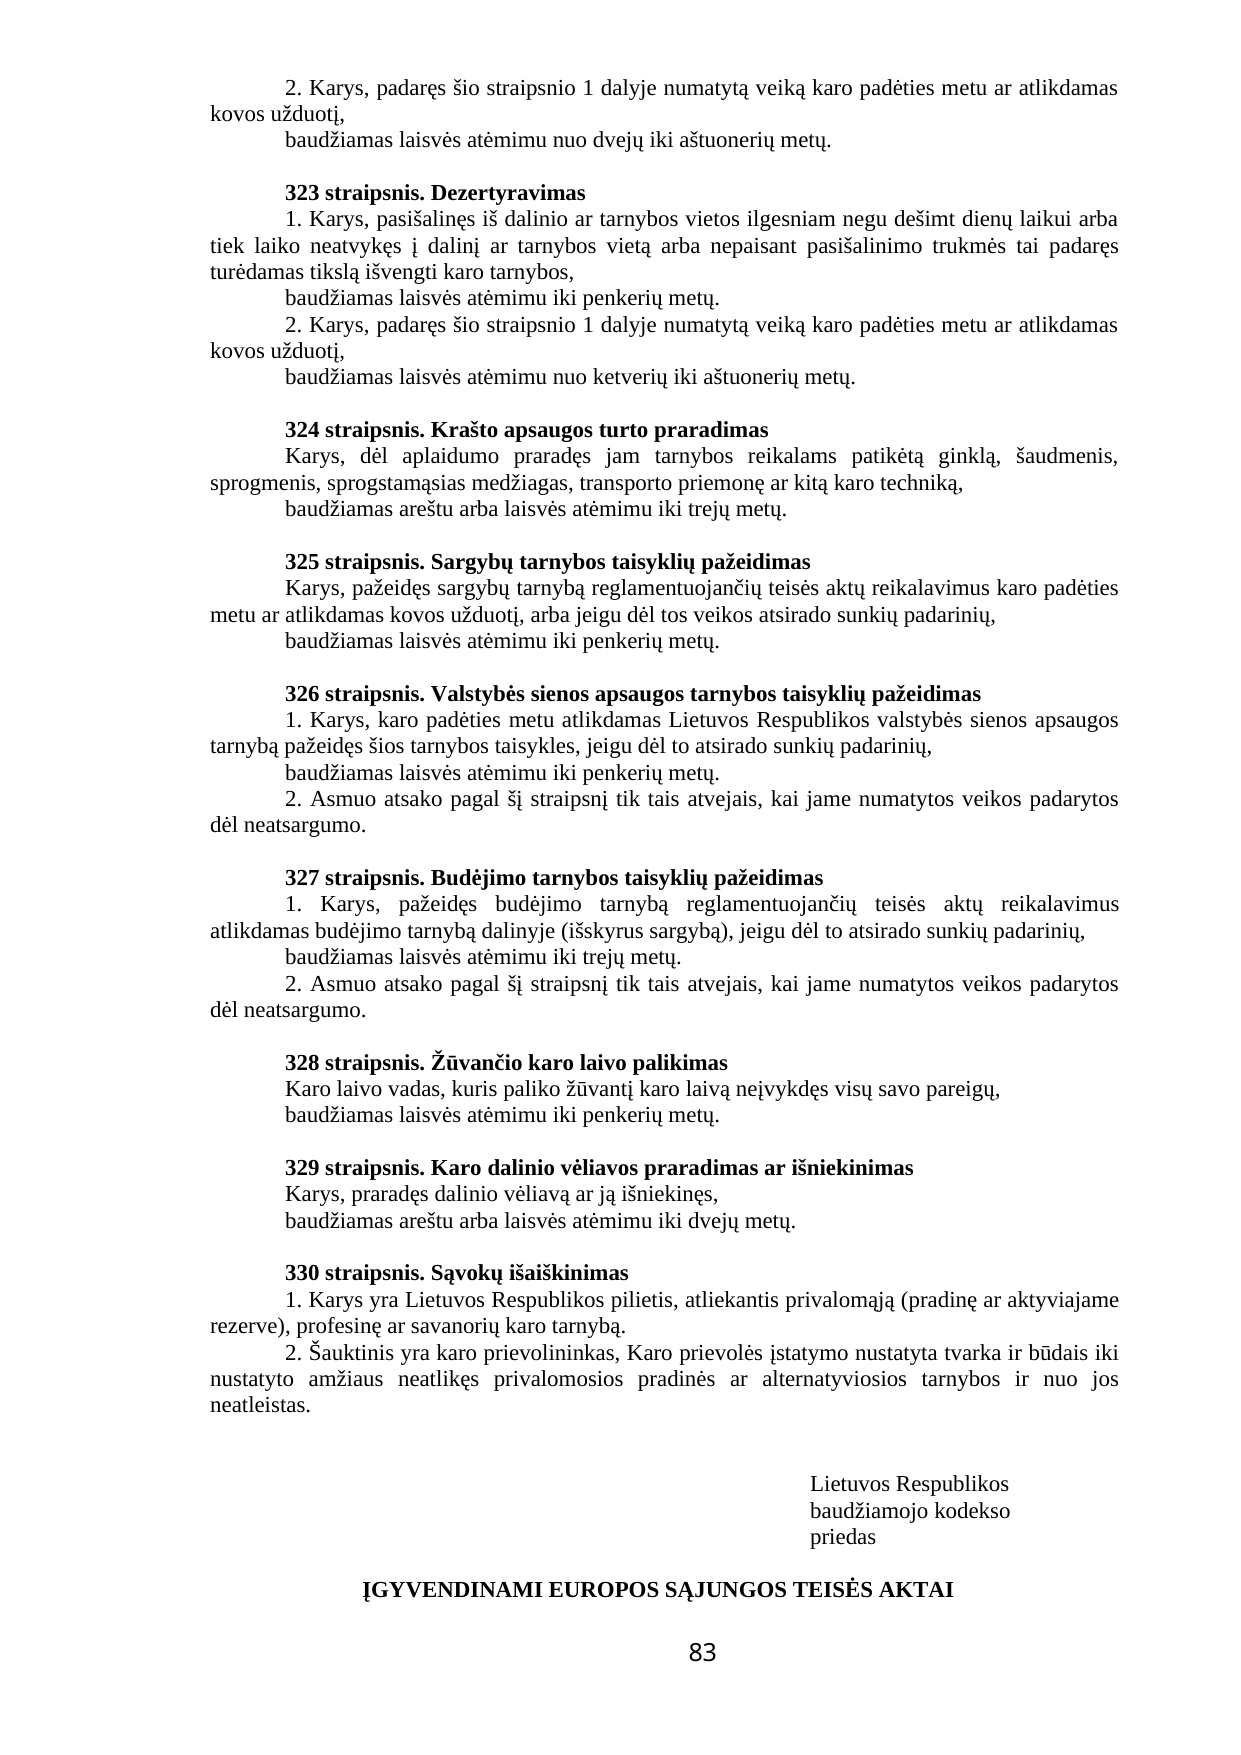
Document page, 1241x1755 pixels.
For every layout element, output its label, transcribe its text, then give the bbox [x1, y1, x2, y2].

text baudžiamas laisvės atėmimu iki penkerių metų. [210, 284, 1120, 311]
text Lietuvos Respublikos [210, 1470, 1120, 1497]
text 2. Karys, padaręs šio straipsnio 1 dalyje numatytą veiką karo padėties metu ar atlikdamas kovos užduotį, [210, 73, 1120, 126]
text 326 straipsnis. Valstybės sienos apsaugos tarnybos taisyklių pažeidimas [210, 680, 1120, 706]
text 2. Karys, padaręs šio straipsnio 1 dalyje numatytą veiką karo padėties metu ar atlikdamas kovos užduotį, [210, 311, 1120, 363]
text priedas [210, 1523, 1120, 1549]
text baudžiamas laisvės atėmimu iki trejų metų. [210, 943, 1120, 969]
text baudžiamas laisvės atėmimu iki penkerių metų. [210, 627, 1120, 653]
text baudžiamas laisvės atėmimu nuo ketverių iki aštuonerių metų. [210, 363, 1120, 390]
text 327 straipsnis. Budėjimo tarnybos taisyklių pažeidimas [210, 864, 1120, 891]
text Karys, pažeidęs sargybų tarnybą reglamentuojančių teisės aktų reikalavimus karo padėties metu ar atlikdamas kovos užduotį, arba jeigu dėl tos veikos atsirado sunkių padarinių, [210, 574, 1120, 627]
text baudžiamas areštu arba laisvės atėmimu iki dvejų metų. [210, 1207, 1120, 1233]
text 324 straipsnis. Krašto apsaugos turto praradimas [210, 416, 1120, 442]
text baudžiamas laisvės atėmimu iki penkerių metų. [210, 1101, 1120, 1128]
text baudžiamojo kodekso [210, 1497, 1120, 1523]
text baudžiamas laisvės atėmimu nuo dvejų iki aštuonerių metų. [210, 126, 1120, 153]
text baudžiamas areštu arba laisvės atėmimu iki trejų metų. [210, 495, 1120, 522]
text 330 straipsnis. Sąvokų išaiškinimas [210, 1259, 1120, 1286]
text 328 straipsnis. Žūvančio karo laivo palikimas [210, 1049, 1120, 1075]
text 323 straipsnis. Dezertyravimas [210, 179, 1120, 205]
text Karo laivo vadas, kuris paliko žūvantį karo laivą neįvykdęs visų savo pareigų, [210, 1075, 1120, 1101]
text Karys, dėl aplaidumo praradęs jam tarnybos reikalams patikėtą ginklą, šaudmenis, sprogmenis, sprogstamąsias medžiagas, transporto priemonę ar kitą karo techniką, [210, 442, 1120, 495]
text 1. Karys, pažeidęs budėjimo tarnybą reglamentuojančių teisės aktų reikalavimus atlikdamas budėjimo tarnybą dalinyje (išskyrus sargybą), jeigu dėl to atsirado sunkių padarinių, [210, 891, 1120, 943]
text 325 straipsnis. Sargybų tarnybos taisyklių pažeidimas [210, 548, 1120, 574]
subtitle ĮGYVENDINAMI EUROPOS SĄJUNGOS TEISĖS AKTAI [210, 1576, 1106, 1602]
text 1. Karys yra Lietuvos Respublikos pilietis, atliekantis privalomąją (pradinę ar aktyviajame rezerve), profesinę ar savanorių karo tarnybą. [210, 1286, 1120, 1338]
text 1. Karys, pasišalinęs iš dalinio ar tarnybos vietos ilgesniam negu dešimt dienų laikui arba tiek laiko neatvykęs į dalinį ar tarnybos vietą arba nepaisant pasišalinimo trukmės tai padaręs turėdamas tikslą išvengti karo tarnybos, [210, 205, 1120, 284]
text baudžiamas laisvės atėmimu iki penkerių metų. [210, 759, 1120, 785]
text 2. Asmuo atsako pagal šį straipsnį tik tais atvejais, kai jame numatytos veikos padarytos dėl neatsargumo. [210, 969, 1120, 1022]
text 1. Karys, karo padėties metu atlikdamas Lietuvos Respublikos valstybės sienos apsaugos tarnybą pažeidęs šios tarnybos taisykles, jeigu dėl to atsirado sunkių padarinių, [210, 706, 1120, 759]
text 329 straipsnis. Karo dalinio vėliavos praradimas ar išniekinimas [210, 1154, 1120, 1180]
text 2. Šauktinis yra karo prievolininkas, Karo prievolės įstatymo nustatyta tvarka ir būdais iki nustatyto amžiaus neatlikęs privalomosios pradinės ar alternatyviosios tarnybos ir nuo jos neatleistas. [210, 1338, 1120, 1418]
text 2. Asmuo atsako pagal šį straipsnį tik tais atvejais, kai jame numatytos veikos padarytos dėl neatsargumo. [210, 785, 1120, 838]
text Karys, praradęs dalinio vėliavą ar ją išniekinęs, [210, 1180, 1120, 1207]
